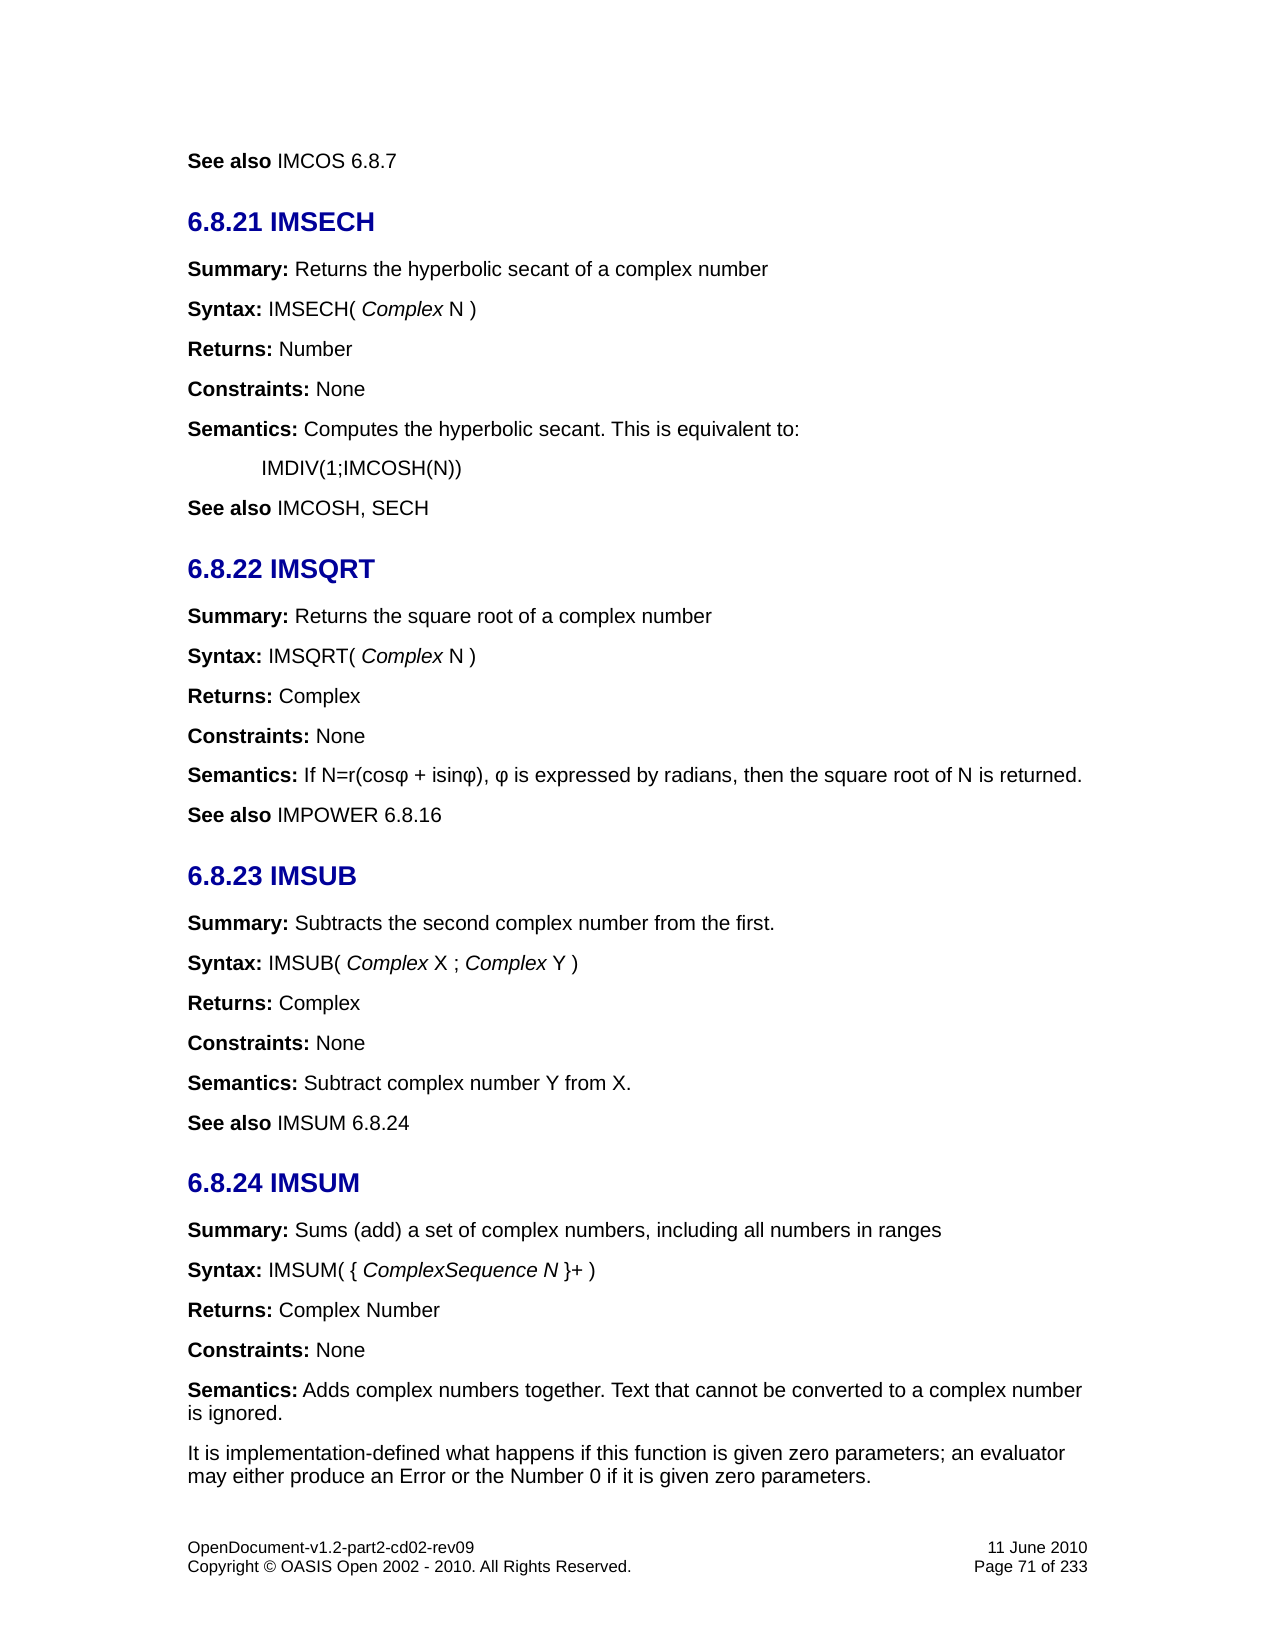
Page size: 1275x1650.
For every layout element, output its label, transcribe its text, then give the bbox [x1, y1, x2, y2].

subtitle IMSUB [187, 861, 1088, 891]
subtitle IMSECH [187, 207, 1088, 237]
text Semantics: If N=r(cosφ + isinφ), φ is expressed by radians, then the square root of N is returned. [187, 764, 1088, 787]
text See also IMSUM 6.8.24 [187, 1111, 1088, 1134]
text Semantics: Adds complex numbers together. Text that cannot be converted to a complex number is ignored. [187, 1378, 1088, 1425]
text Summary: Returns the hyperbolic secant of a complex number [187, 258, 1088, 281]
subtitle IMSQRT [187, 553, 1088, 584]
text Semantics: Computes the hyperbolic secant. This is equivalent to: [187, 417, 1088, 440]
text Returns: Complex [187, 991, 1088, 1015]
text Constraints: None [187, 1338, 1088, 1362]
text Semantics: Subtract complex number Y from X. [187, 1071, 1088, 1094]
text It is implementation-defined what happens if this function is given zero parameters; an evaluator may either produce an Error or the Number 0 if it is given zero parameters. [187, 1441, 1088, 1488]
text Constraints: None [187, 1031, 1088, 1054]
text Summary: Subtracts the second complex number from the first. [187, 912, 1088, 935]
text Returns: Number [187, 337, 1088, 361]
text See also IMPOWER 6.8.16 [187, 804, 1088, 827]
text Returns: Complex Number [187, 1298, 1088, 1322]
subtitle IMSUM [187, 1168, 1088, 1198]
text See also IMCOS 6.8.7 [187, 150, 1088, 173]
text Constraints: None [187, 724, 1088, 747]
text See also IMCOSH, SECH [187, 497, 1088, 520]
text Syntax: IMSECH( Complex N ) [187, 297, 1088, 321]
text Returns: Complex [187, 684, 1088, 708]
text Constraints: None [187, 377, 1088, 401]
text Syntax: IMSUM( { ComplexSequence N }+ ) [187, 1259, 1088, 1282]
text IMDIV(1;IMCOSH(N)) [187, 457, 1088, 480]
text Syntax: IMSQRT( Complex N ) [187, 644, 1088, 668]
text Syntax: IMSUB( Complex X ; Complex Y ) [187, 952, 1088, 975]
text Summary: Returns the square root of a complex number [187, 604, 1088, 628]
text Summary: Sums (add) a set of complex numbers, including all numbers in ranges [187, 1219, 1088, 1242]
